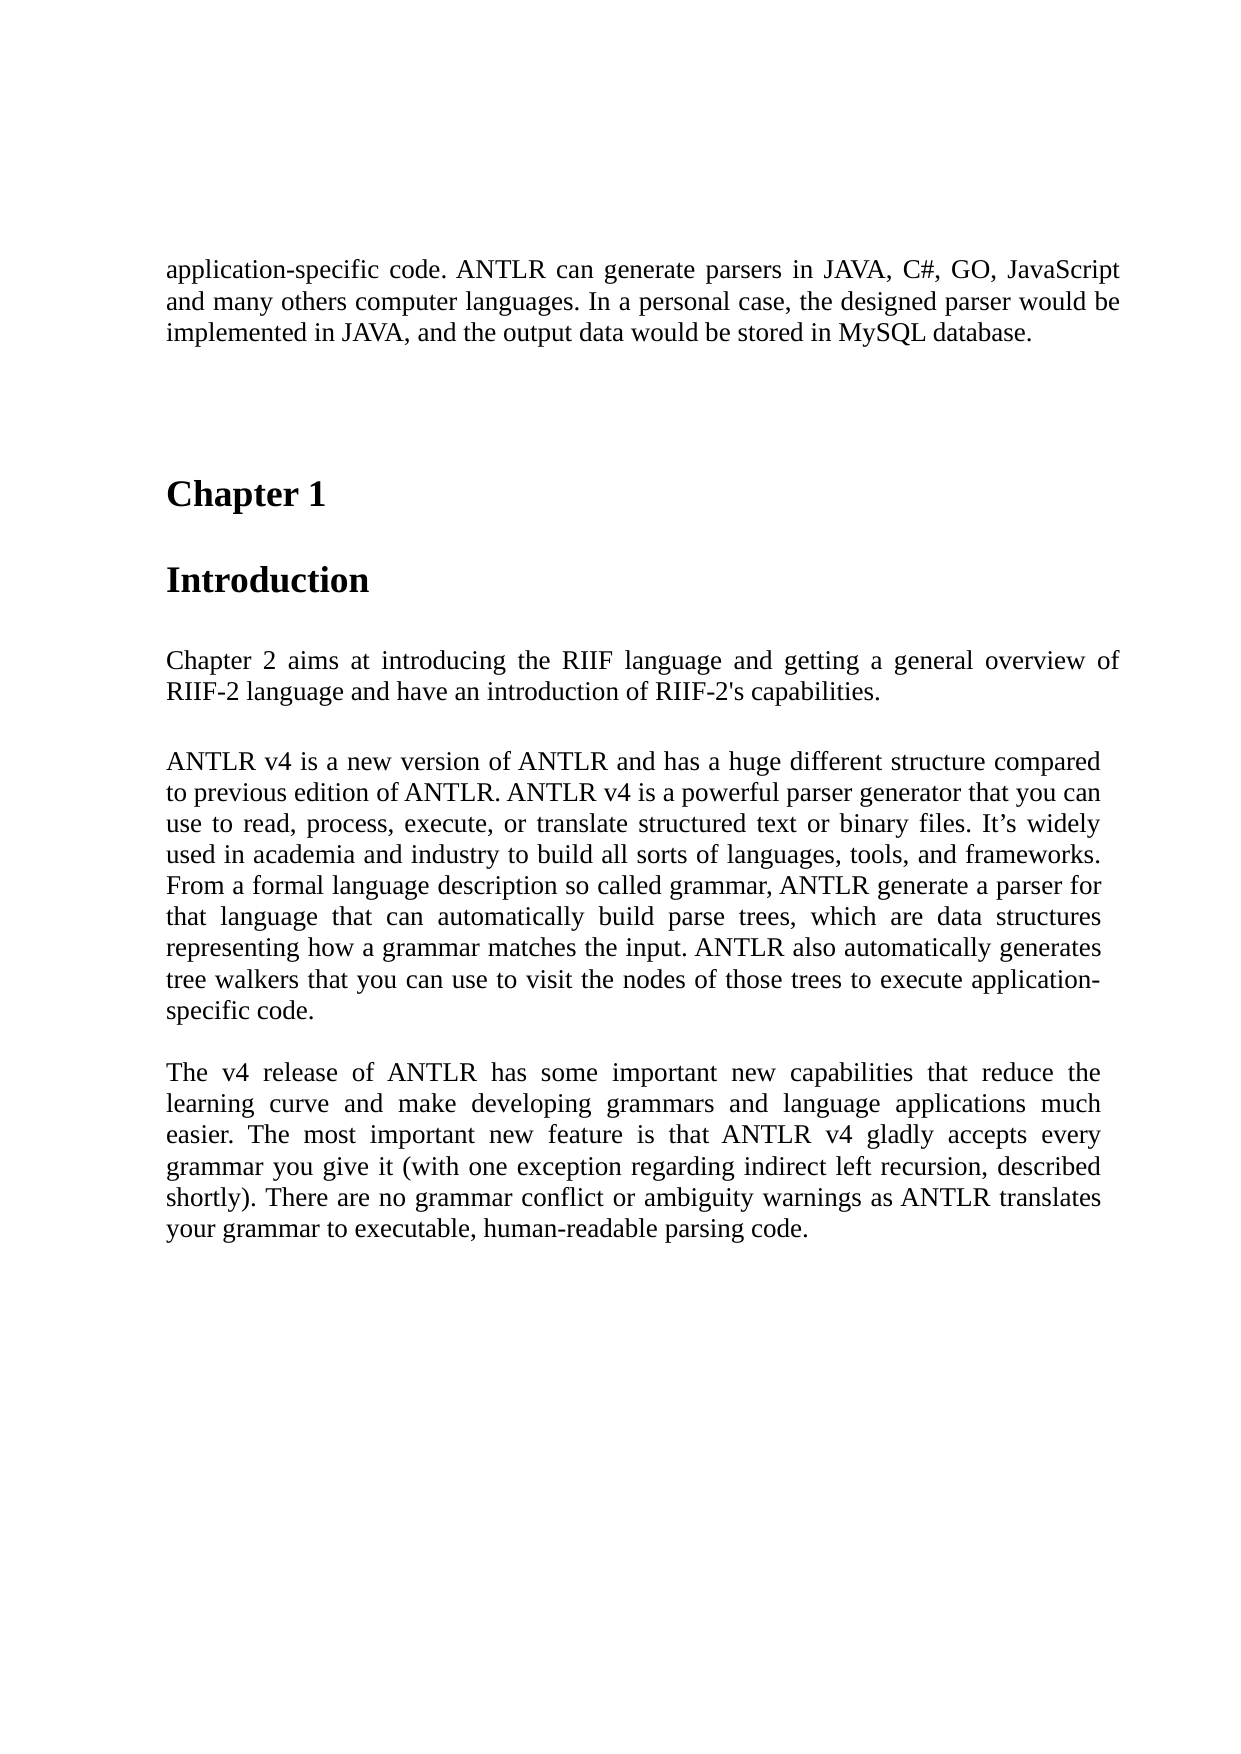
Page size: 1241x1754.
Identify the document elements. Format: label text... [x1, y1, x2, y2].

text The v4 release of ANTLR has some important new capabilities that reduce the learning curve and make developing grammars and language applications much easier. The most important new feature is that ANTLR v4 gladly accepts every grammar you give it (with one exception regarding indirect left recursion, described shortly). There are no grammar conflict or ambiguity warnings as ANTLR translates your grammar to executable, human-readable parsing code. [166, 1056, 1103, 1243]
text ANTLR v4 is a new version of ANTLR and has a huge different structure compared to previous edition of ANTLR. ANTLR v4 is a powerful parser generator that you can use to read, process, execute, or translate structured text or binary files. It’s widely used in academia and industry to build all sorts of languages, tools, and frameworks. From a formal language description so called grammar, ANTLR generate a parser for that language that can automatically build parse trees, which are data structures representing how a grammar matches the input. ANTLR also automatically generates tree walkers that you can use to visit the nodes of those trees to execute application-specific code. [166, 745, 1103, 1025]
text application-specific code. ANTLR can generate parsers in JAVA, C#, GO, JavaScript and many others computer languages. In a personal case, the designed parser would be implemented in JAVA, and the output data would be stored in MySQL database. [166, 253, 1121, 347]
text Chapter 2 aims at introducing the RIIF language and getting a general overview of RIIF-2 language and have an introduction of RIIF-2's capabilities. [166, 644, 1121, 706]
text Introduction [166, 558, 1121, 601]
text Chapter 1 [166, 472, 1121, 515]
